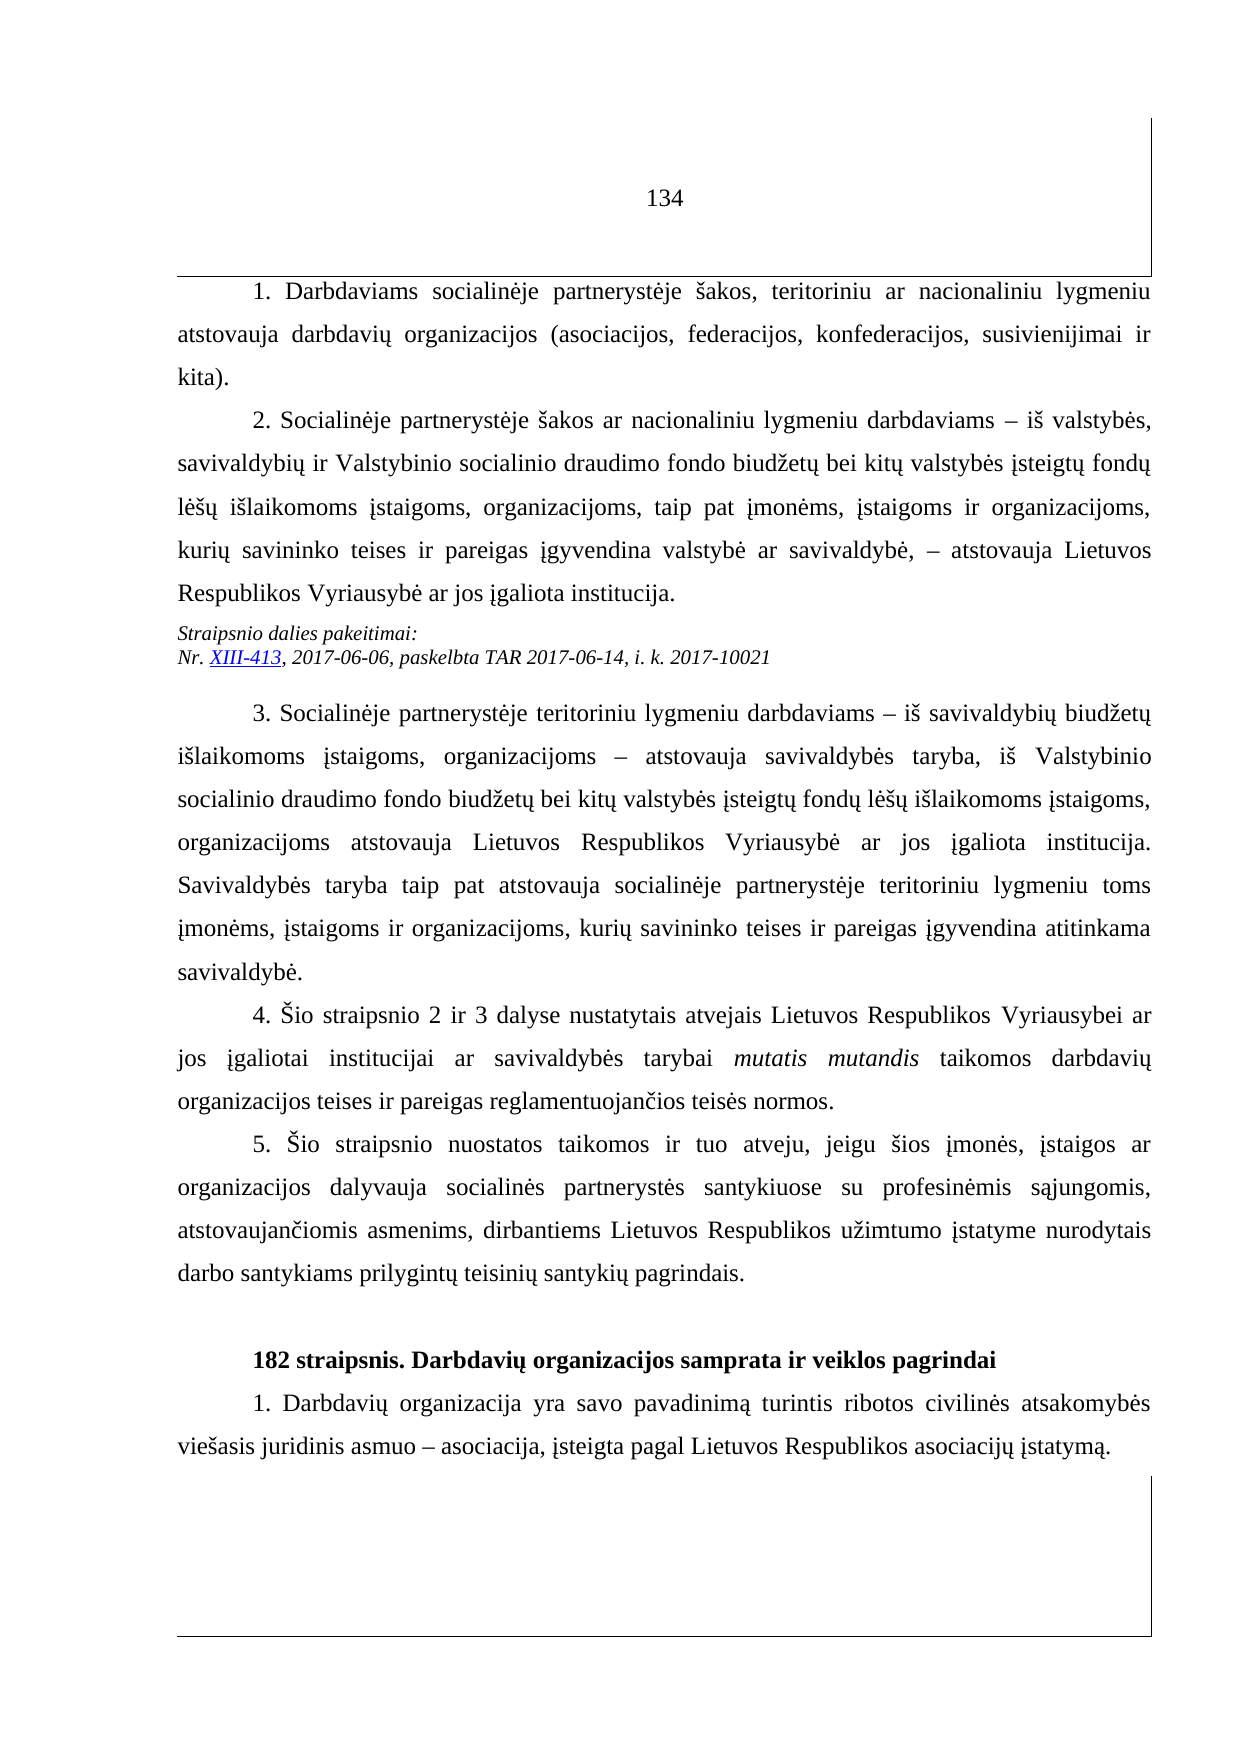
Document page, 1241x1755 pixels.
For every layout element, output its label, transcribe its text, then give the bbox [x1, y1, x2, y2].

subtitle 182 straipsnis. Darbdavių organizacijos samprata ir veiklos pagrindai [177, 1345, 1152, 1373]
text 5. Šio straipsnio nuostatos taikomos ir tuo atveju, jeigu šios įmonės, įstaigos ar organizacijos dalyvauja socialinės partnerystės santykiuose su profesinėmis sąjungomis, atstovaujančiomis asmenims, dirbantiems Lietuvos Respublikos užimtumo įstatyme nurodytais darbo santykiams prilygintų teisinių santykių pagrindais. [177, 1129, 1152, 1287]
text 1. Darbdaviams socialinėje partnerystėje šakos, teritoriniu ar nacionaliniu lygmeniu atstovauja darbdavių organizacijos (asociacijos, federacijos, konfederacijos, susivienijimai ir kita). [177, 276, 1152, 391]
text 3. Socialinėje partnerystėje teritoriniu lygmeniu darbdaviams – iš savivaldybių biudžetų išlaikomoms įstaigoms, organizacijoms – atstovauja savivaldybės taryba, iš Valstybinio socialinio draudimo fondo biudžetų bei kitų valstybės įsteigtų fondų lėšų išlaikomoms įstaigoms, organizacijoms atstovauja Lietuvos Respublikos Vyriausybė ar jos įgaliota institucija. Savivaldybės taryba taip pat atstovauja socialinėje partnerystėje teritoriniu lygmeniu toms įmonėms, įstaigoms ir organizacijoms, kurių savininko teises ir pareigas įgyvendina atitinkama savivaldybė. [177, 698, 1152, 985]
text 4. Šio straipsnio 2 ir 3 dalyse nustatytais atvejais Lietuvos Respublikos Vyriausybei ar jos įgaliotai institucijai ar savivaldybės tarybai mutatis mutandis taikomos darbdavių organizacijos teises ir pareigas reglamentuojančios teisės normos. [177, 1000, 1152, 1115]
text 2. Socialinėje partnerystėje šakos ar nacionaliniu lygmeniu darbdaviams – iš valstybės, savivaldybių ir Valstybinio socialinio draudimo fondo biudžetų bei kitų valstybės įsteigtų fondų lėšų išlaikomoms įstaigoms, organizacijoms, taip pat įmonėms, įstaigoms ir organizacijoms, kurių savininko teises ir pareigas įgyvendina valstybė ar savivaldybė, – atstovauja Lietuvos Respublikos Vyriausybė ar jos įgaliota institucija. [177, 405, 1152, 607]
text Straipsnio dalies pakeitimai: [177, 621, 1152, 645]
text Nr. XIII-413, 2017-06-06, paskelbta TAR 2017-06-14, i. k. 2017-10021 [177, 645, 1152, 669]
text 1. Darbdavių organizacija yra savo pavadinimą turintis ribotos civilinės atsakomybės viešasis juridinis asmuo – asociacija, įsteigta pagal Lietuvos Respublikos asociacijų įstatymą. [177, 1388, 1152, 1460]
